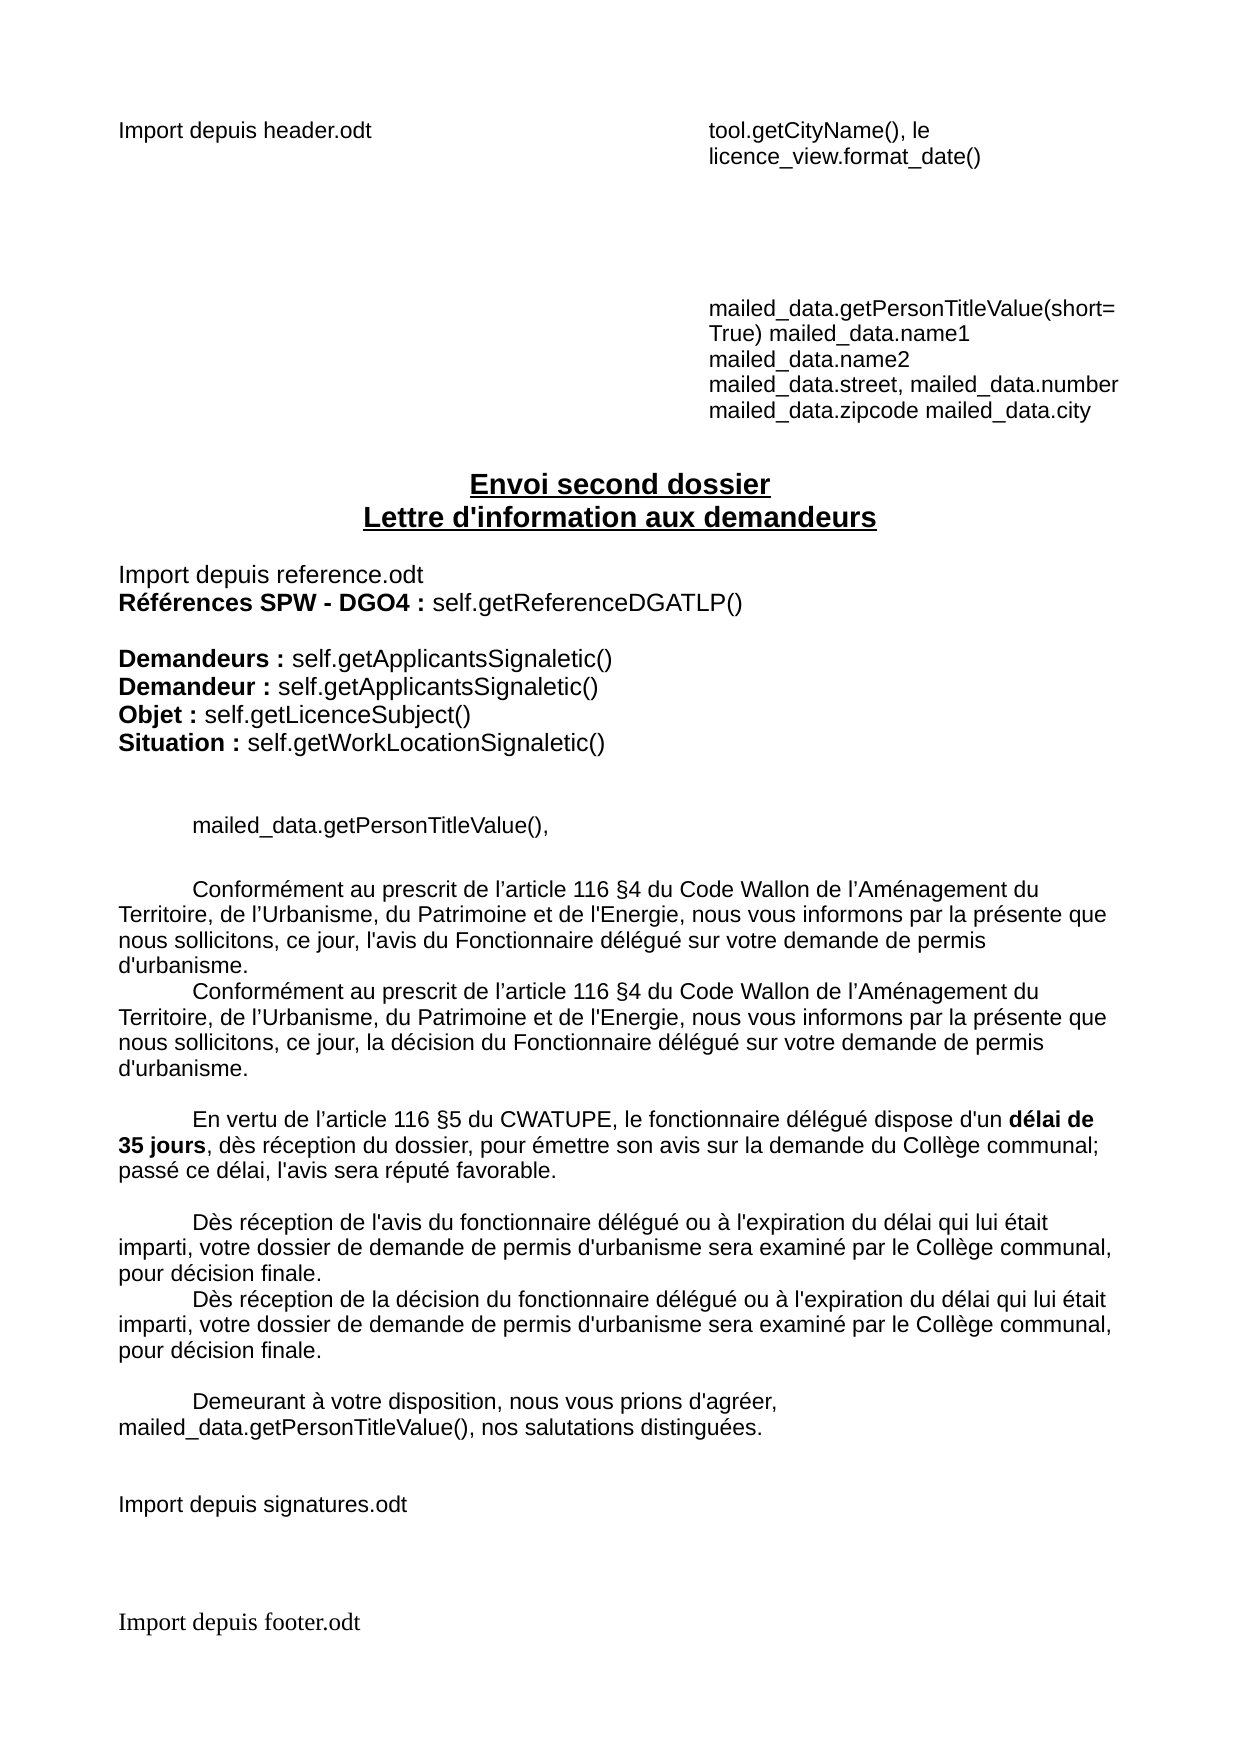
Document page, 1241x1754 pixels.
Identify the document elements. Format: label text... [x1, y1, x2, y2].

text mailed_data.getPersonTitleValue(), [118, 812, 1122, 838]
text Demandeur : self.getApplicantsSignaletic() [118, 673, 1122, 701]
text Situation : self.getWorkLocationSignaletic() [118, 729, 1122, 757]
text Dès réception de la décision du fonctionnaire délégué ou à l'expiration du délai qui lui était imparti, votre dossier de demande de permis d'urbanisme sera examiné par le Collège communal, pour décision finale. [118, 1286, 1122, 1363]
table_header Import depuis header.odt [118, 118, 708, 436]
title Envoi second dossier [118, 468, 1122, 501]
text Demeurant à votre disposition, nous vous prions d'agréer, mailed_data.getPersonTitleValue(), nos salutations distinguées. [118, 1389, 1122, 1440]
text Conformément au prescrit de l’article 116 §4 du Code Wallon de l’Aménagement du Territoire, de l’Urbanisme, du Patrimoine et de l'Energie, nous vous informons par la présente que nous sollicitons, ce jour, l'avis du Fonctionnaire délégué sur votre demande de permis d'urbanisme. [118, 876, 1122, 979]
table_header tool.getCityName(), le licence_view.format_date() mailed_data.getPersonTitleValue(short=True) mailed_data.name1 mailed_data.name2 mailed_data.street, mailed_data.number mailed_data.zipcode mailed_data.city [709, 118, 1128, 436]
text Import depuis reference.odt [118, 561, 1122, 589]
text Dès réception de l'avis du fonctionnaire délégué ou à l'expiration du délai qui lui était imparti, votre dossier de demande de permis d'urbanisme sera examiné par le Collège communal, pour décision finale. [118, 1209, 1122, 1286]
text Demandeurs : self.getApplicantsSignaletic() [118, 645, 1122, 673]
text Références SPW - DGO4 : self.getReferenceDGATLP() [118, 589, 1122, 617]
text En vertu de l’article 116 §5 du CWATUPE, le fonctionnaire délégué dispose d'un délai de 35 jours, dès réception du dossier, pour émettre son avis sur la demande du Collège communal; passé ce délai, l'avis sera réputé favorable. [118, 1107, 1122, 1184]
text Conformément au prescrit de l’article 116 §4 du Code Wallon de l’Aménagement du Territoire, de l’Urbanisme, du Patrimoine et de l'Energie, nous vous informons par la présente que nous sollicitons, ce jour, la décision du Fonctionnaire délégué sur votre demande de permis d'urbanisme. [118, 979, 1122, 1081]
text Objet : self.getLicenceSubject() [118, 701, 1122, 729]
title Lettre d'information aux demandeurs [118, 501, 1122, 533]
text Import depuis signatures.odt [118, 1491, 1122, 1517]
